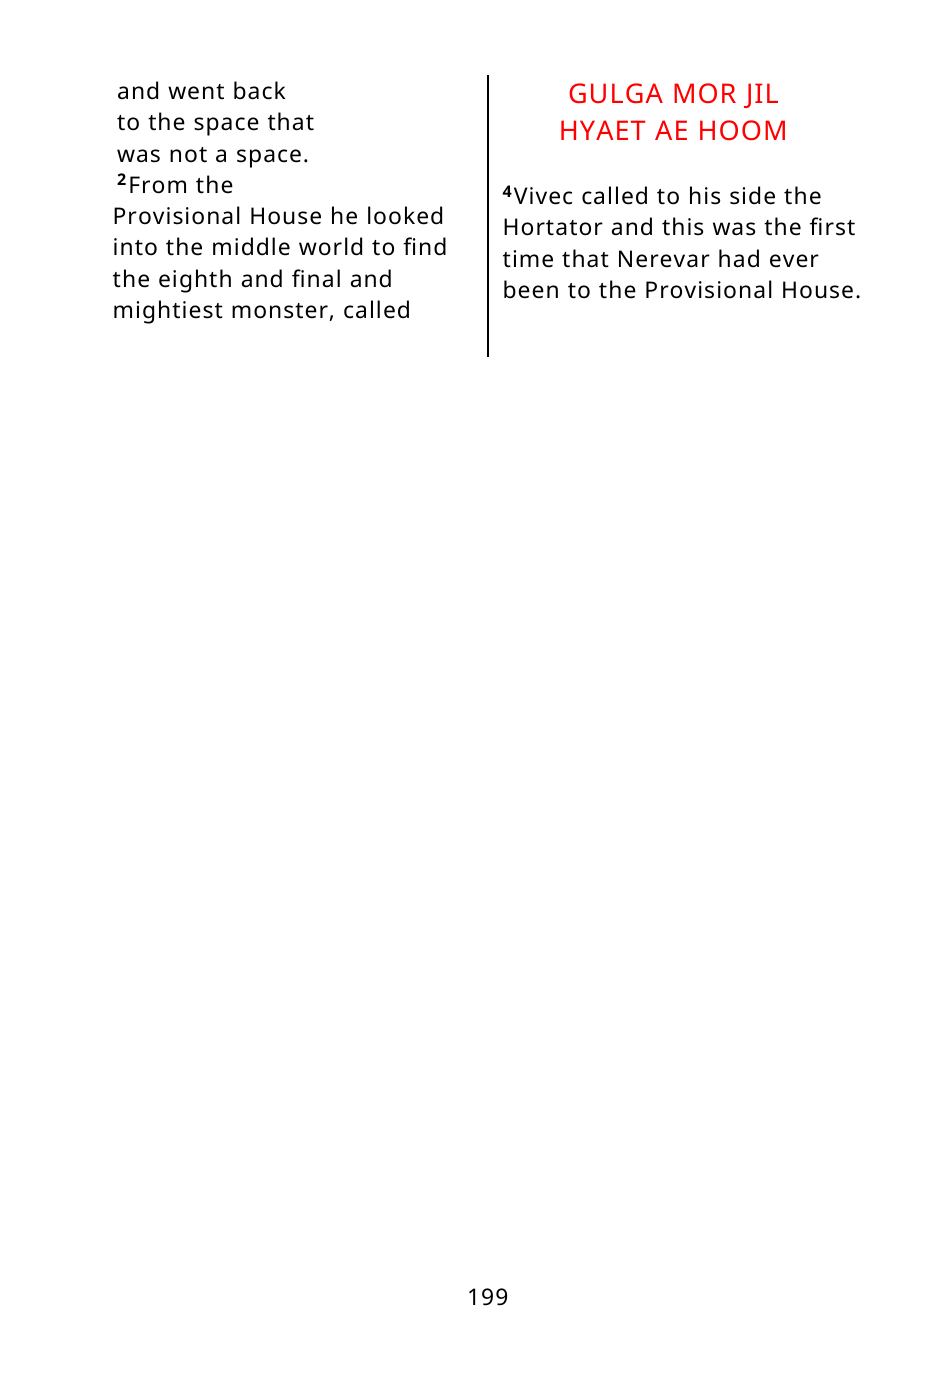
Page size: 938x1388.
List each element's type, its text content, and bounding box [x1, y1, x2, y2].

text 4Vivec called to his side the Hortator and this was the first time that Nerevar had ever been to the Provisional House. [502, 180, 862, 305]
text to the space that [112, 106, 472, 137]
text Provisional House he looked into the middle world to find the eighth and final and mightiest monster, called [112, 200, 472, 325]
text and went back [112, 75, 472, 106]
text HYAET AE HOOM [502, 112, 844, 149]
text was not a space. [112, 137, 472, 169]
text 2From the [112, 169, 472, 200]
text GULGA MOR JIL [502, 75, 844, 112]
